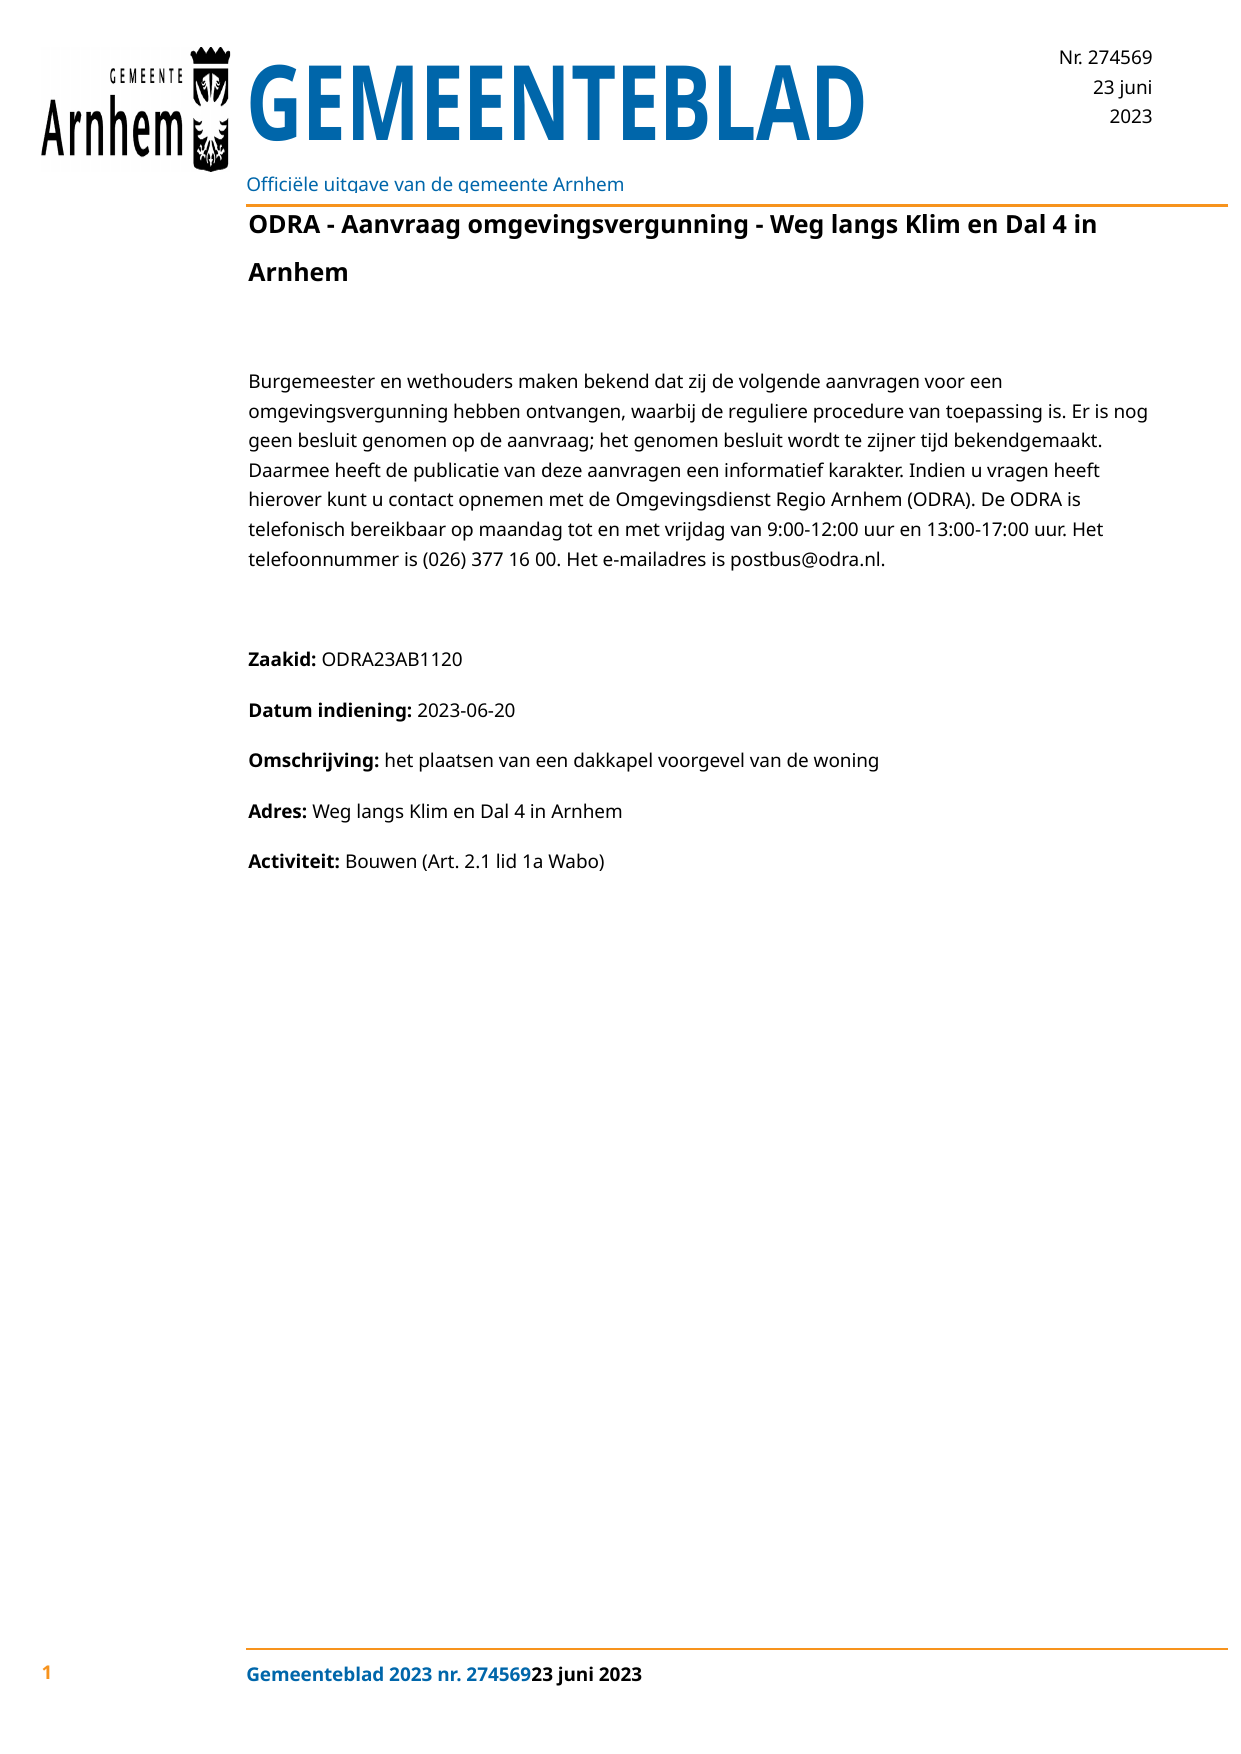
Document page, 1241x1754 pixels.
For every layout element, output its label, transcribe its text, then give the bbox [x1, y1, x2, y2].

picture [41, 47, 231, 172]
text Burgemeester en wethouders maken bekend dat zij de volgende aanvragen voor een omgevingsvergunning hebben ontvangen, waarbij de reguliere procedure van toepassing is. Er is nog geen besluit genomen op de aanvraag; het genomen besluit wordt te zijner tijd bekendgemaakt. Daarmee heeft de publicatie van deze aanvragen een informatief karakter. Indien u vragen heeft hierover kunt u contact opnemen met de Omgevingsdienst Regio Arnhem (ODRA). De ODRA is telefonisch bereikbaar op maandag tot en met vrijdag van 9:00-12:00 uur en 13:00-17:00 uur. Het telefoonnummer is (026) 377 16 00. Het e-mailadres is postbus@odra.nl. [248, 368, 1152, 572]
text Omschrijving: het plaatsen van een dakkapel voorgevel van de woning [248, 747, 1152, 773]
text Datum indiening: 2023-06-20 [248, 697, 1152, 723]
text Zaakid: ODRA23AB1120 [248, 647, 1152, 672]
text Adres: Weg langs Klim en Dal 4 in Arnhem [248, 798, 1152, 824]
text Activiteit: Bouwen (Art. 2.1 lid 1a Wabo) [248, 848, 1152, 874]
text ODRA - Aanvraag omgevingsvergunning - Weg langs Klim en Dal 4 in Arnhem [248, 207, 1152, 288]
